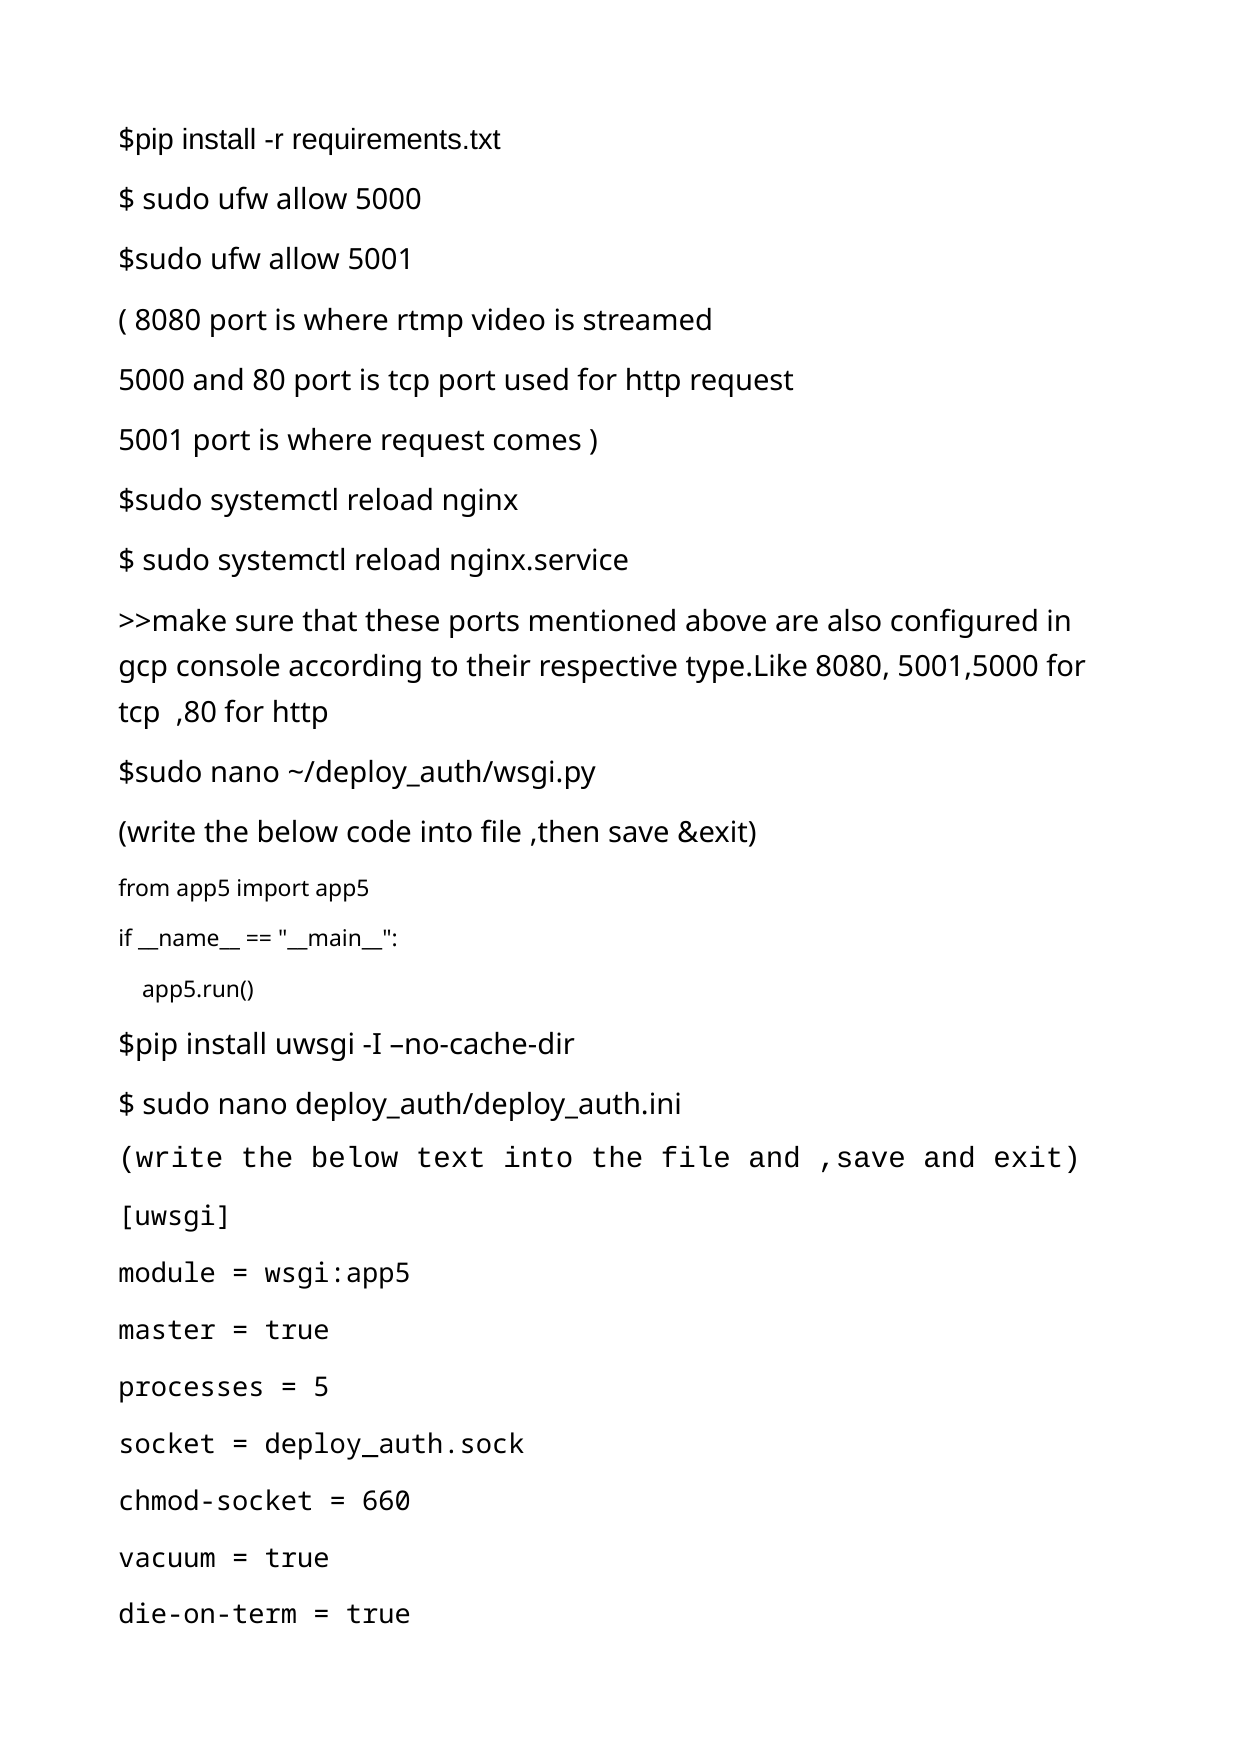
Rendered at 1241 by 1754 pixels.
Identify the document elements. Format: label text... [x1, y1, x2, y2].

text $sudo ufw allow 5001 [118, 238, 1122, 278]
text if __name__ == "__main__": [118, 922, 1122, 953]
text (write the below code into file ,then save &exit) [118, 811, 1122, 851]
text ( 8080 port is where rtmp video is streamed [118, 299, 1122, 338]
text 5000 and 80 port is tcp port used for http request [118, 359, 1122, 399]
text chmod-socket = 660 [118, 1481, 1122, 1518]
text from app5 import app5 [118, 872, 1122, 903]
text app5.run() [118, 973, 1122, 1004]
text $ sudo ufw allow 5000 [118, 178, 1122, 218]
text $sudo nano ~/deploy_auth/wsgi.py [118, 751, 1122, 791]
text (write the below text into the file and ,save and exit) [118, 1144, 1122, 1177]
text die-on-term = true [118, 1595, 1122, 1632]
text master = true [118, 1310, 1122, 1347]
text $pip install uwsgi -I –no-cache-dir [118, 1023, 1122, 1063]
text module = wsgi:app5 [118, 1253, 1122, 1290]
text $sudo systemctl reload nginx [118, 479, 1122, 519]
text vacuum = true [118, 1538, 1122, 1575]
text $ sudo systemctl reload nginx.service [118, 539, 1122, 579]
text $pip install -r requirements.txt [118, 118, 1122, 158]
text >>make sure that these ports mentioned above are also configured in gcp console according to their respective type.Like 8080, 5001,5000 for tcp ,80 for http [118, 600, 1122, 731]
text 5001 port is where request comes ) [118, 419, 1122, 459]
text socket = deploy_auth.sock [118, 1424, 1122, 1461]
text $ sudo nano deploy_auth/deploy_auth.ini [118, 1083, 1122, 1123]
text processes = 5 [118, 1367, 1122, 1404]
text [uwsgi] [118, 1196, 1122, 1233]
